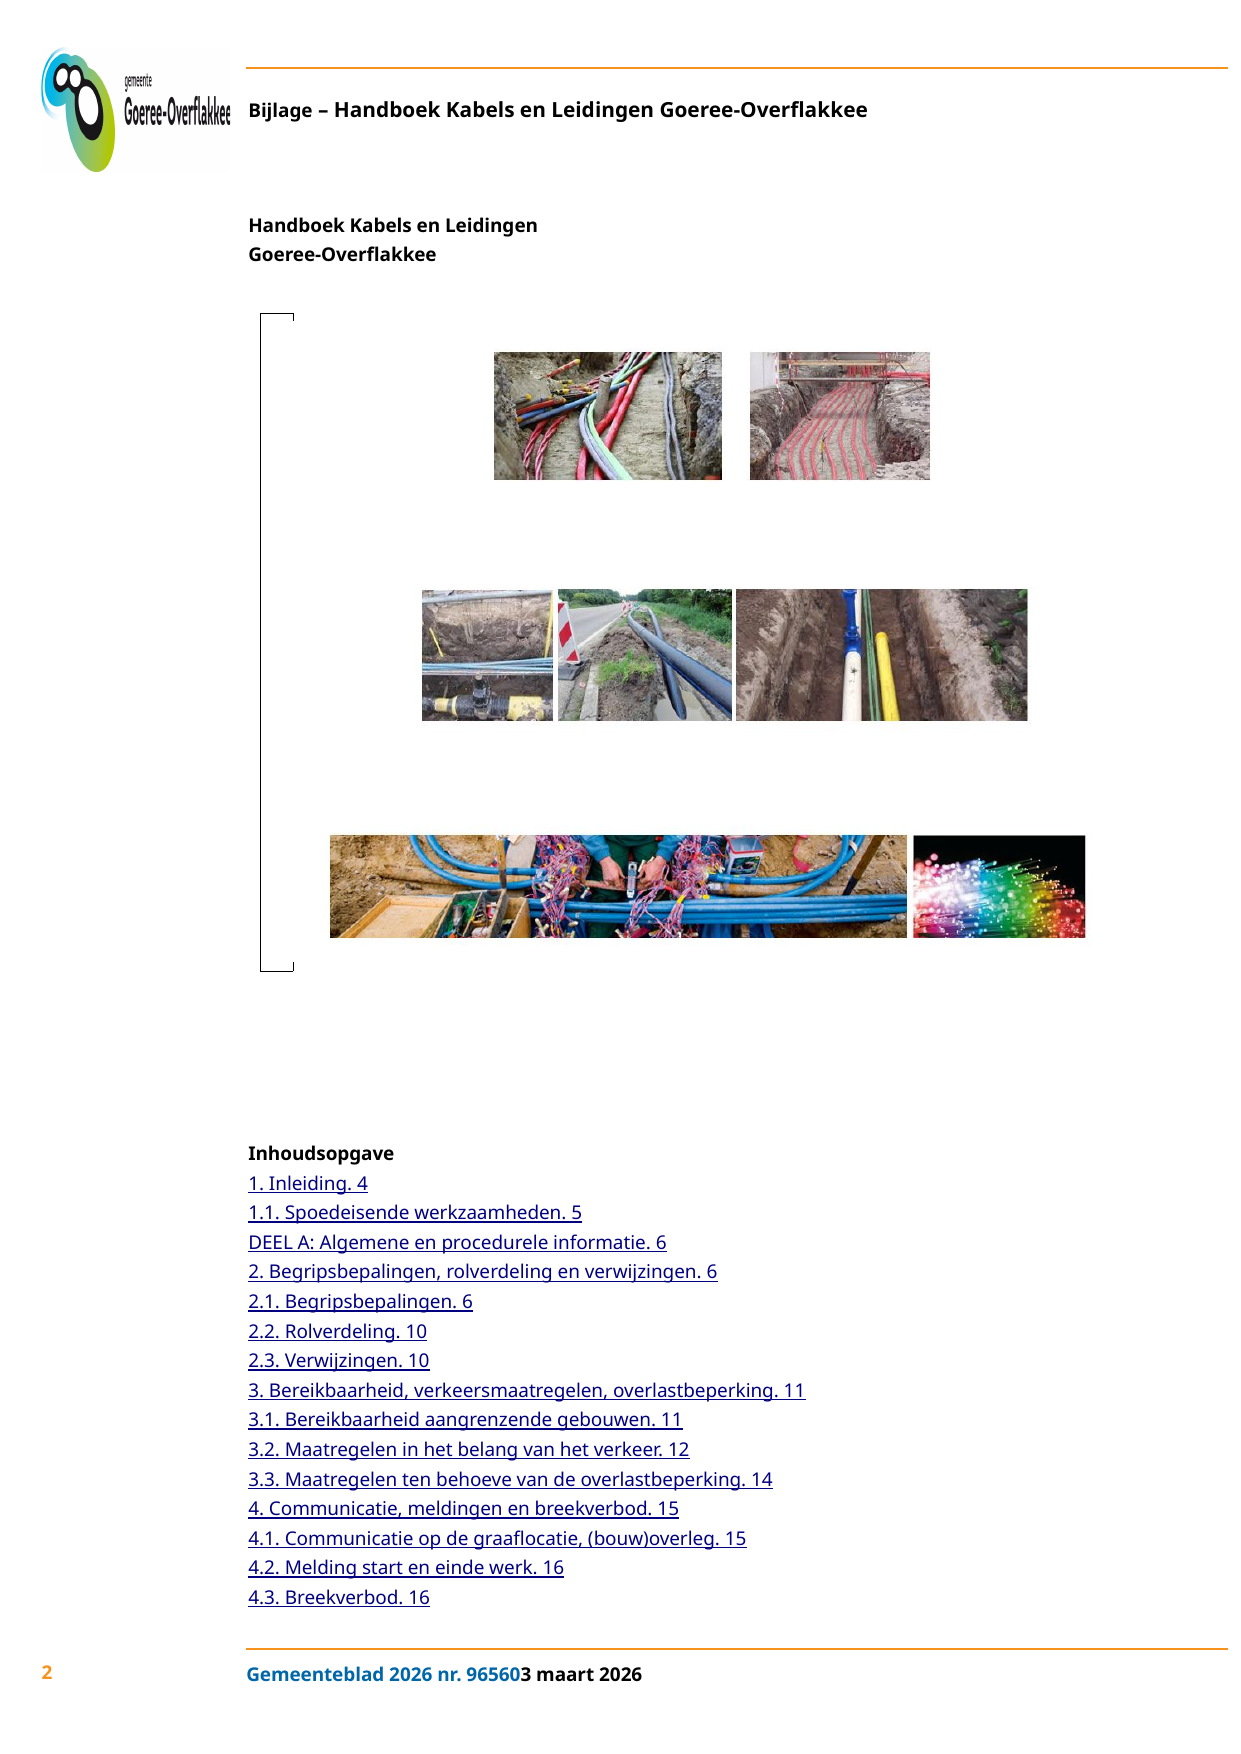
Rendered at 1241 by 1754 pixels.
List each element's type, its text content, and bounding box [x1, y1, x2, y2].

text 3.3. Maatregelen ten behoeve van de overlastbeperking. 14 [248, 1466, 1152, 1491]
text Inhoudsopgave [248, 1140, 1152, 1166]
text Goeree-Overflakkee [248, 242, 1152, 267]
text 4.1. Communicatie op de graaflocatie, (bouw)overleg. 15 [248, 1525, 1152, 1551]
text 4.3. Breekverbod. 16 [248, 1584, 1152, 1610]
text Bijlage – Handboek Kabels en Leidingen Goeree-Overflakkee [248, 95, 1152, 123]
text Handboek Kabels en Leidingen [248, 212, 1152, 238]
text 1. Inleiding. 4 [248, 1170, 1152, 1196]
text DEEL A: Algemene en procedurele informatie. 6 [248, 1229, 1152, 1255]
text 3.1. Bereikbaarheid aangrenzende gebouwen. 11 [248, 1407, 1152, 1432]
picture [268, 321, 1173, 962]
text 2.1. Begripsbepalingen. 6 [248, 1288, 1152, 1314]
text 3.2. Maatregelen in het belang van het verkeer. 12 [248, 1436, 1152, 1462]
text 1.1. Spoedeisende werkzaamheden. 5 [248, 1199, 1152, 1225]
text 2.3. Verwijzingen. 10 [248, 1347, 1152, 1373]
text 2.2. Rolverdeling. 10 [248, 1318, 1152, 1343]
text 4.2. Melding start en einde werk. 16 [248, 1554, 1152, 1580]
text 4. Communicatie, meldingen en breekverbod. 15 [248, 1495, 1152, 1521]
picture [41, 47, 231, 172]
text 3. Bereikbaarheid, verkeersmaatregelen, overlastbeperking. 11 [248, 1377, 1152, 1403]
text 2. Begripsbepalingen, rolverdeling en verwijzingen. 6 [248, 1259, 1152, 1284]
